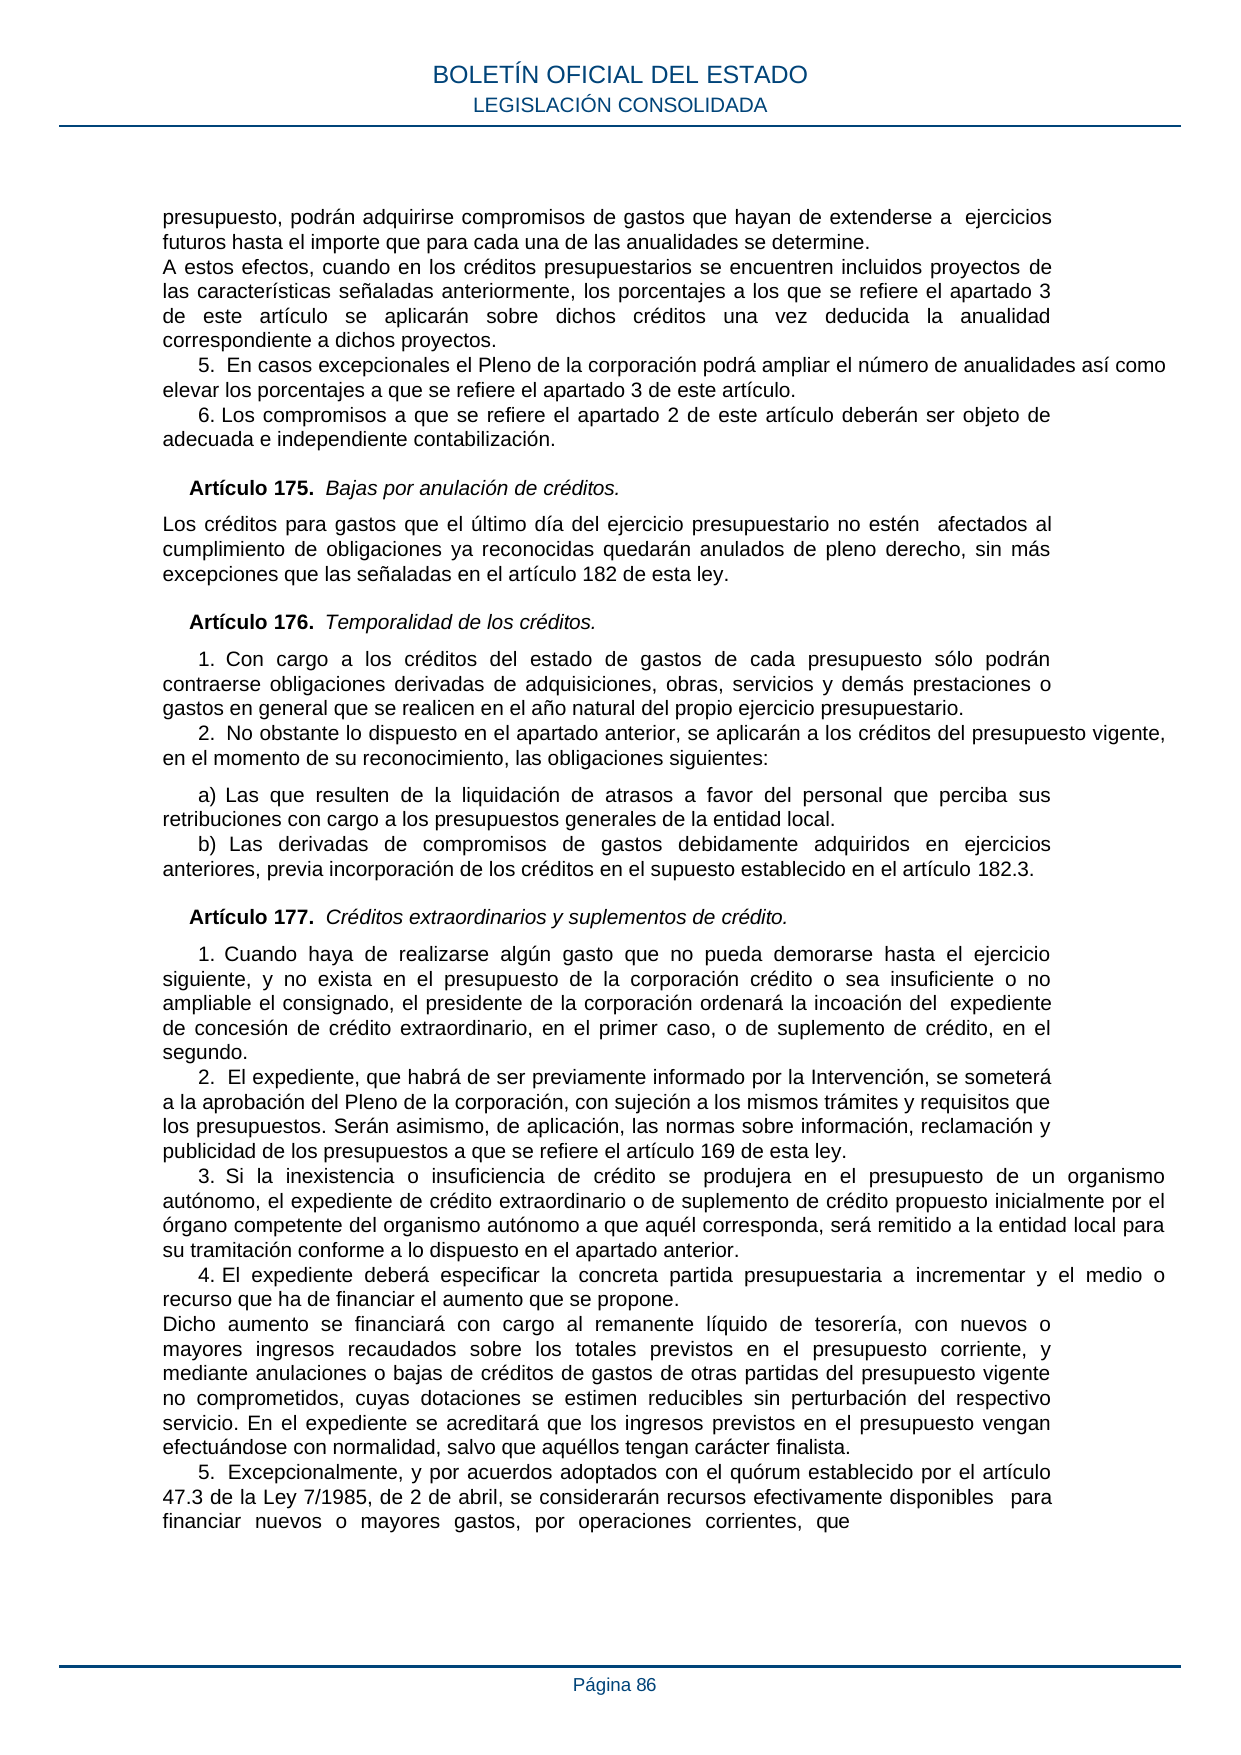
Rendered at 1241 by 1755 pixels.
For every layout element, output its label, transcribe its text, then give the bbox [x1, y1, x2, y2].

list Las derivadas de compromisos de gastos debidamente adquiridos en ejercicios anteriores, previa incorporación de los créditos en el supuesto establecido en el artículo 182.3. [162, 832, 1052, 880]
text Los créditos para gastos que el último día del ejercicio presupuestario no estén afectados al cumplimiento de obligaciones ya reconocidas quedarán anulados de pleno derecho, sin más excepciones que las señaladas en el artículo 182 de esta ley. [162, 512, 1052, 585]
text Artículo 176. Temporalidad de los créditos. [189, 610, 1167, 634]
list El expediente, que habrá de ser previamente informado por la Intervención, se someterá a la aprobación del Pleno de la corporación, con sujeción a los mismos trámites y requisitos que los presupuestos. Serán asimismo, de aplicación, las normas sobre información, reclamación y publicidad de los presupuestos a que se refiere el artículo 169 de esta ley. [162, 1065, 1052, 1163]
list No obstante lo dispuesto en el apartado anterior, se aplicarán a los créditos del presupuesto vigente, en el momento de su reconocimiento, las obligaciones siguientes: [162, 721, 1167, 769]
text presupuesto, podrán adquirirse compromisos de gastos que hayan de extenderse a ejercicios futuros hasta el importe que para cada una de las anualidades se determine. [162, 205, 1052, 254]
list En casos excepcionales el Pleno de la corporación podrá ampliar el número de anualidades así como elevar los porcentajes a que se refiere el apartado 3 de este artículo. [162, 353, 1167, 402]
text Dicho aumento se financiará con cargo al remanente líquido de tesorería, con nuevos o mayores ingresos recaudados sobre los totales previstos en el presupuesto corriente, y mediante anulaciones o bajas de créditos de gastos de otras partidas del presupuesto vigente no comprometidos, cuyas dotaciones se estimen reducibles sin perturbación del respectivo servicio. En el expediente se acreditará que los ingresos previstos en el presupuesto vengan efectuándose con normalidad, salvo que aquéllos tengan carácter finalista. [162, 1312, 1052, 1459]
list Cuando haya de realizarse algún gasto que no pueda demorarse hasta el ejercicio siguiente, y no exista en el presupuesto de la corporación crédito o sea insuficiente o no ampliable el consignado, el presidente de la corporación ordenará la incoación del expediente de concesión de crédito extraordinario, en el primer caso, o de suplemento de crédito, en el segundo. [162, 942, 1052, 1064]
list El expediente deberá especificar la concreta partida presupuestaria a incrementar y el medio o recurso que ha de financiar el aumento que se propone. [162, 1263, 1167, 1311]
list Con cargo a los créditos del estado de gastos de cada presupuesto sólo podrán contraerse obligaciones derivadas de adquisiciones, obras, servicios y demás prestaciones o gastos en general que se realicen en el año natural del propio ejercicio presupuestario. [162, 647, 1052, 720]
text Artículo 175. Bajas por anulación de créditos. [189, 476, 1167, 499]
text Artículo 177. Créditos extraordinarios y suplementos de crédito. [189, 905, 1167, 929]
list Si la inexistencia o insuficiencia de crédito se produjera en el presupuesto de un organismo autónomo, el expediente de crédito extraordinario o de suplemento de crédito propuesto inicialmente por el órgano competente del organismo autónomo a que aquél corresponda, será remitido a la entidad local para su tramitación conforme a lo dispuesto en el apartado anterior. [162, 1164, 1167, 1262]
list Excepcionalmente, y por acuerdos adoptados con el quórum establecido por el artículo 47.3 de la Ley 7/1985, de 2 de abril, se considerarán recursos efectivamente disponibles para financiar nuevos o mayores gastos, por operaciones corrientes, que [162, 1460, 1052, 1533]
list Las que resulten de la liquidación de atrasos a favor del personal que perciba sus retribuciones con cargo a los presupuestos generales de la entidad local. [162, 783, 1052, 831]
list Los compromisos a que se refiere el apartado 2 de este artículo deberán ser objeto de adecuada e independiente contabilización. [162, 402, 1052, 451]
text A estos efectos, cuando en los créditos presupuestarios se encuentren incluidos proyectos de las características señaladas anteriormente, los porcentajes a los que se refiere el apartado 3 de este artículo se aplicarán sobre dichos créditos una vez deducida la anualidad correspondiente a dichos proyectos. [162, 254, 1052, 352]
